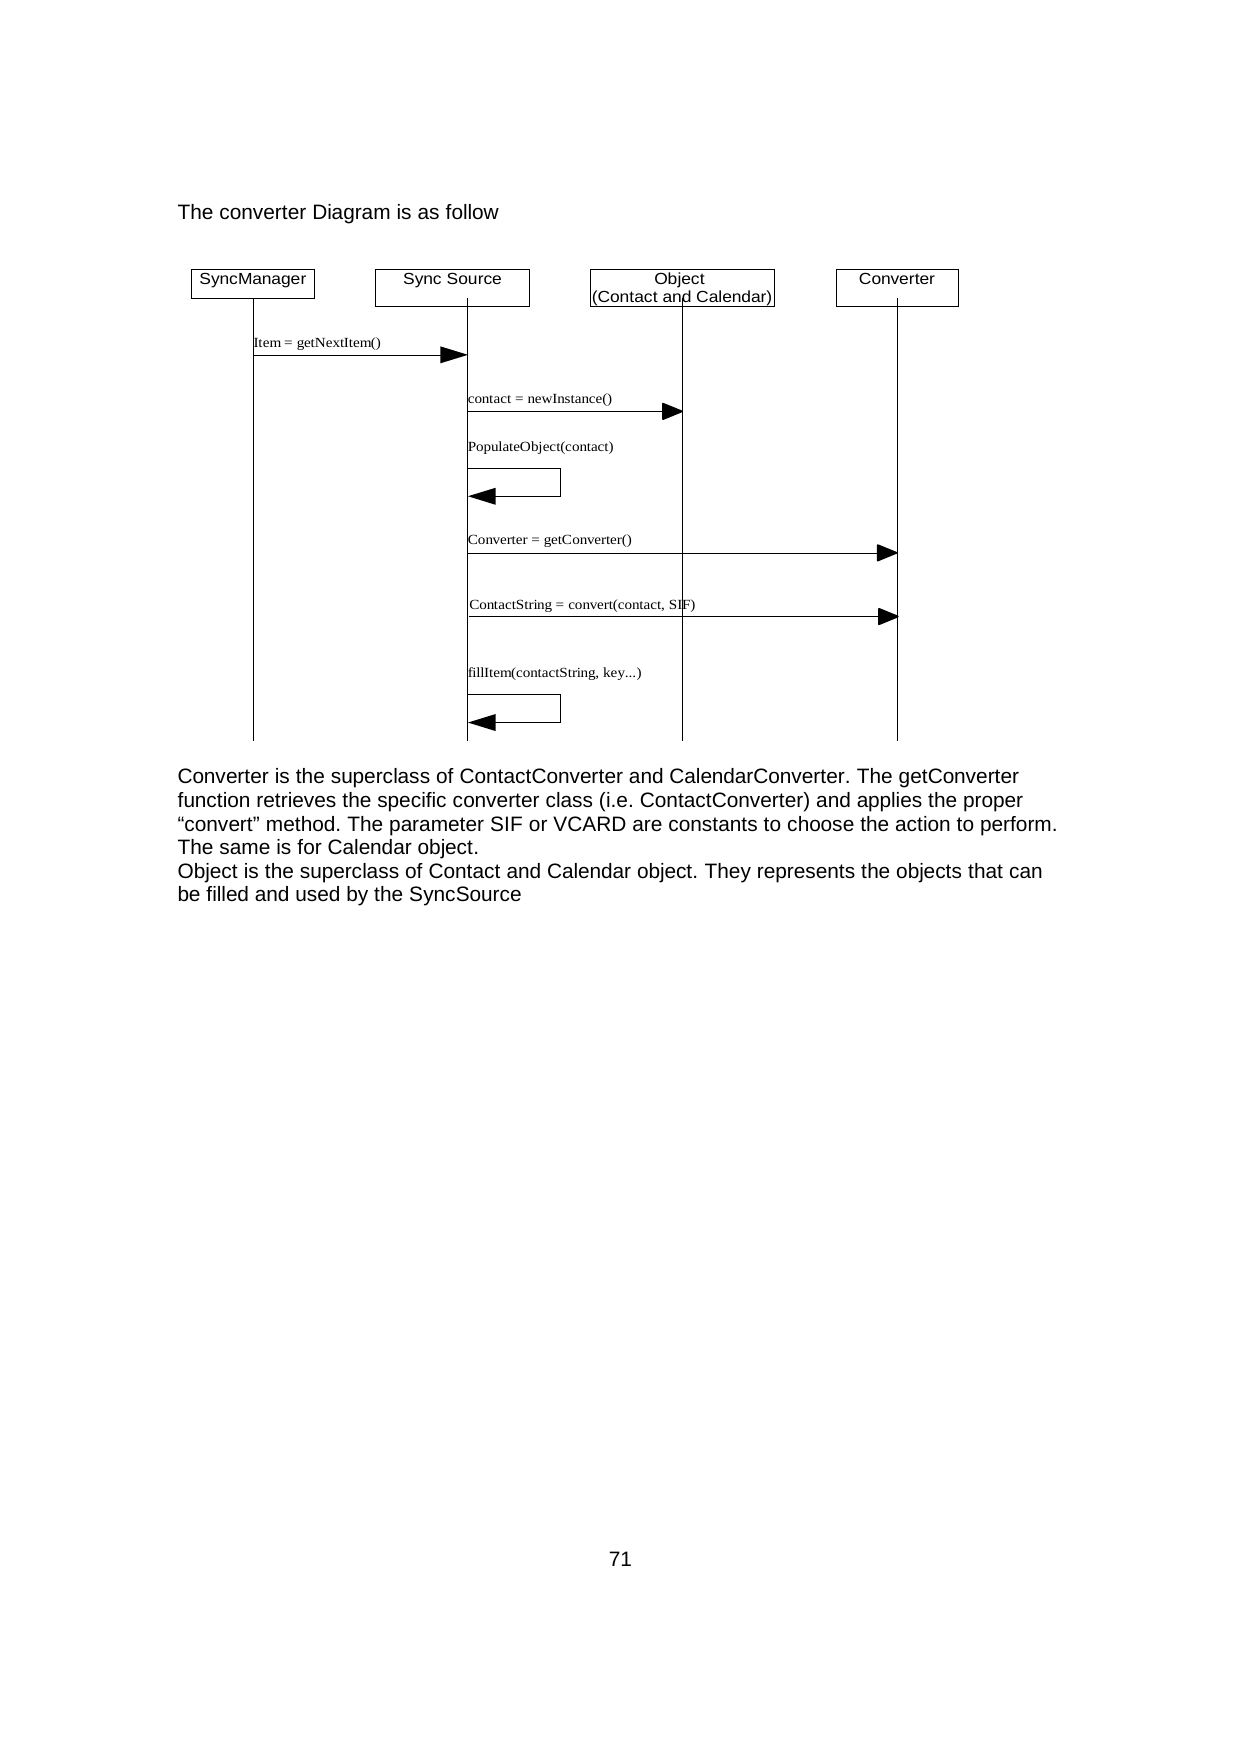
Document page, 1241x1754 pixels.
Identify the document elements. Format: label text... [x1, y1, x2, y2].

text Object is the superclass of Contact and Calendar object. They represents the objects that can be filled and used by the SyncSource [177, 859, 1063, 906]
text Converter is the superclass of ContactConverter and CalendarConverter. The getConverter function retrieves the specific converter class (i.e. ContactConverter) and applies the proper “convert” method. The parameter SIF or VCARD are constants to choose the action to perform. The same is for Calendar object. [177, 765, 1063, 859]
text The converter Diagram is as follow [177, 201, 1063, 224]
